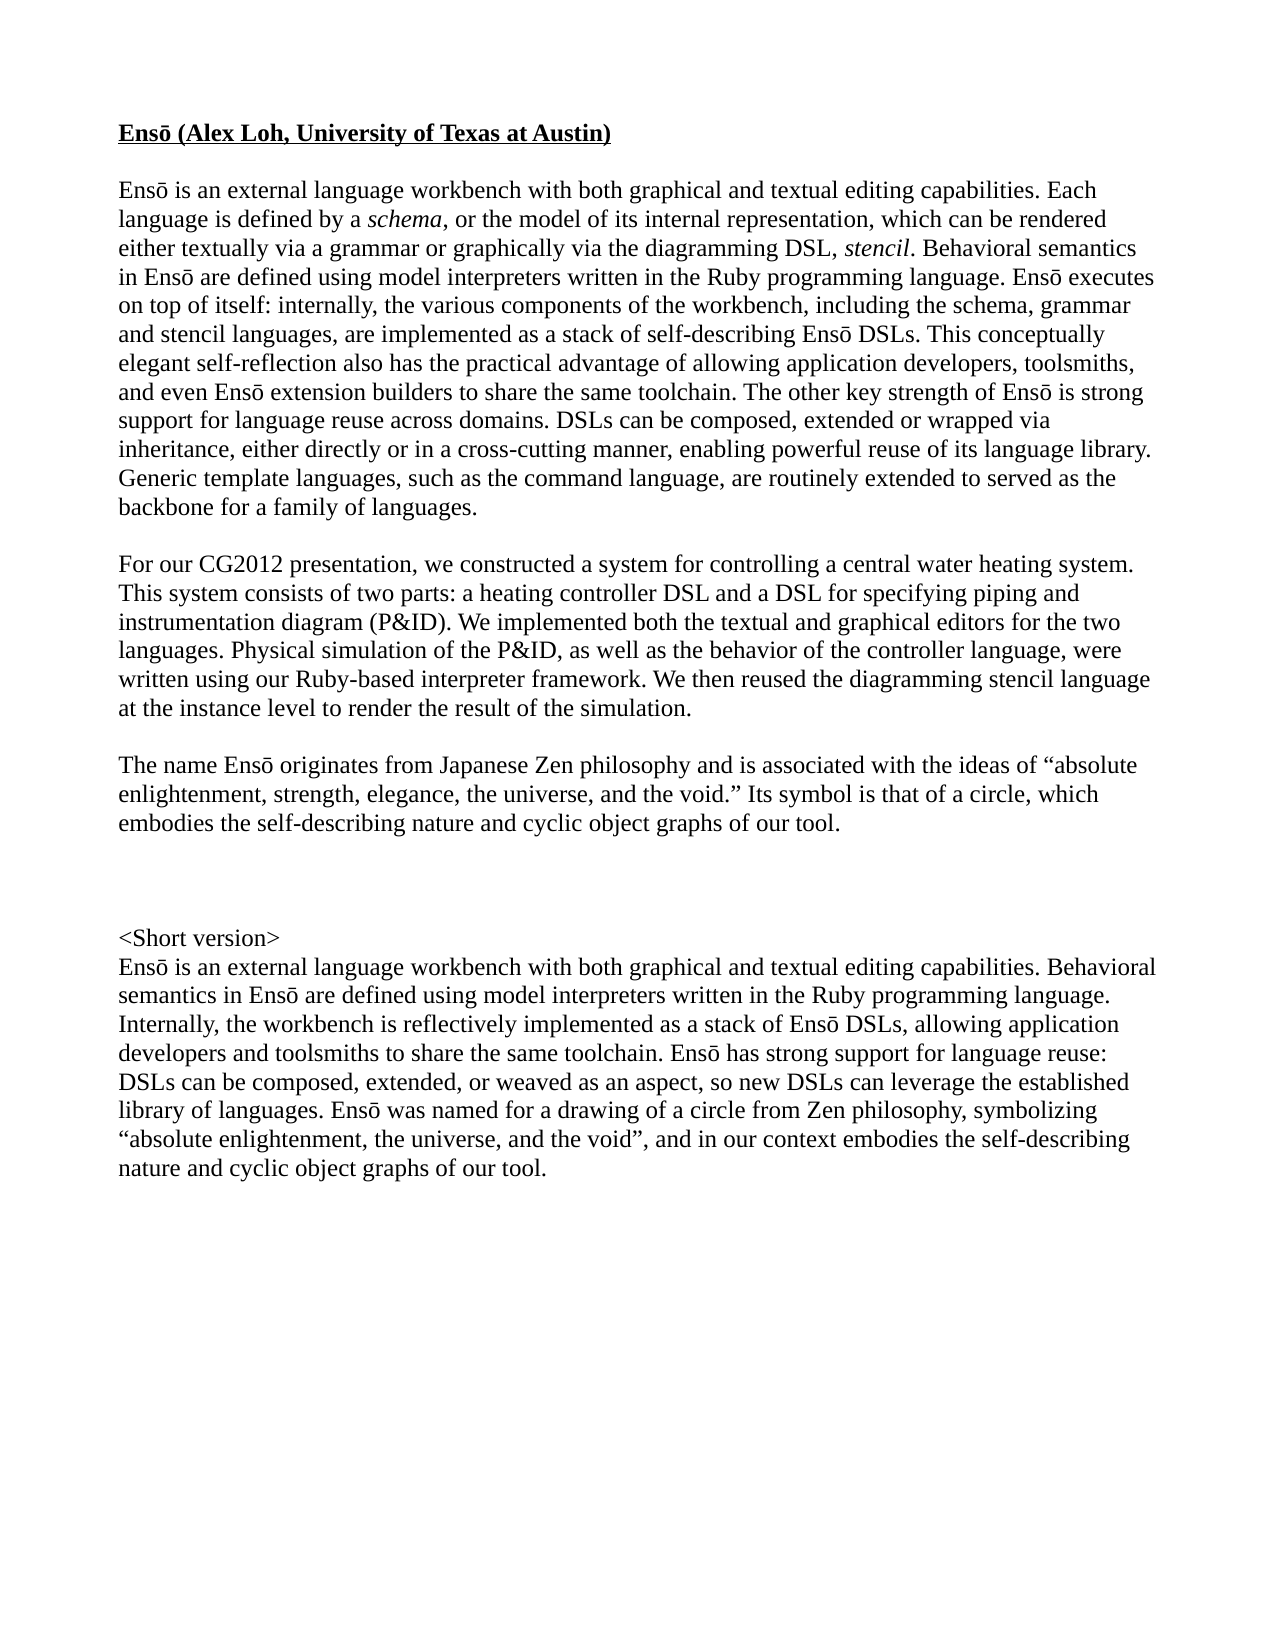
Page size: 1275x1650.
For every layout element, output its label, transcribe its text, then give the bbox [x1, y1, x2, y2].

text For our CG2012 presentation, we constructed a system for controlling a central water heating system. This system consists of two parts: a heating controller DSL and a DSL for specifying piping and instrumentation diagram (P&ID). We implemented both the textual and graphical editors for the two languages. Physical simulation of the P&ID, as well as the behavior of the controller language, were written using our Ruby-based interpreter framework. We then reused the diagramming stencil language at the instance level to render the result of the simulation. [118, 549, 1157, 722]
text The name Ensō originates from Japanese Zen philosophy and is associated with the ideas of “absolute enlightenment, strength, elegance, the universe, and the void.” Its symbol is that of a circle, which embodies the self-describing nature and cyclic object graphs of our tool. [118, 751, 1157, 837]
text <Short version> [118, 923, 1157, 952]
text Ensō is an external language workbench with both graphical and textual editing capabilities. Behavioral semantics in Ensō are defined using model interpreters written in the Ruby programming language. Internally, the workbench is reflectively implemented as a stack of Ensō DSLs, allowing application developers and toolsmiths to share the same toolchain. Ensō has strong support for language reuse: DSLs can be composed, extended, or weaved as an aspect, so new DSLs can leverage the established library of languages. Ensō was named for a drawing of a circle from Zen philosophy, symbolizing “absolute enlightenment, the universe, and the void”, and in our context embodies the self-describing nature and cyclic object graphs of our tool. [118, 952, 1157, 1182]
text Ensō (Alex Loh, University of Texas at Austin) [118, 118, 1157, 147]
text Ensō is an external language workbench with both graphical and textual editing capabilities. Each language is defined by a schema, or the model of its internal representation, which can be rendered either textually via a grammar or graphically via the diagramming DSL, stencil. Behavioral semantics in Ensō are defined using model interpreters written in the Ruby programming language. Ensō executes on top of itself: internally, the various components of the workbench, including the schema, grammar and stencil languages, are implemented as a stack of self-describing Ensō DSLs. This conceptually elegant self-reflection also has the practical advantage of allowing application developers, toolsmiths, and even Ensō extension builders to share the same toolchain. The other key strength of Ensō is strong support for language reuse across domains. DSLs can be composed, extended or wrapped via inheritance, either directly or in a cross-cutting manner, enabling powerful reuse of its language library. Generic template languages, such as the command language, are routinely extended to served as the backbone for a family of languages. [118, 176, 1157, 521]
